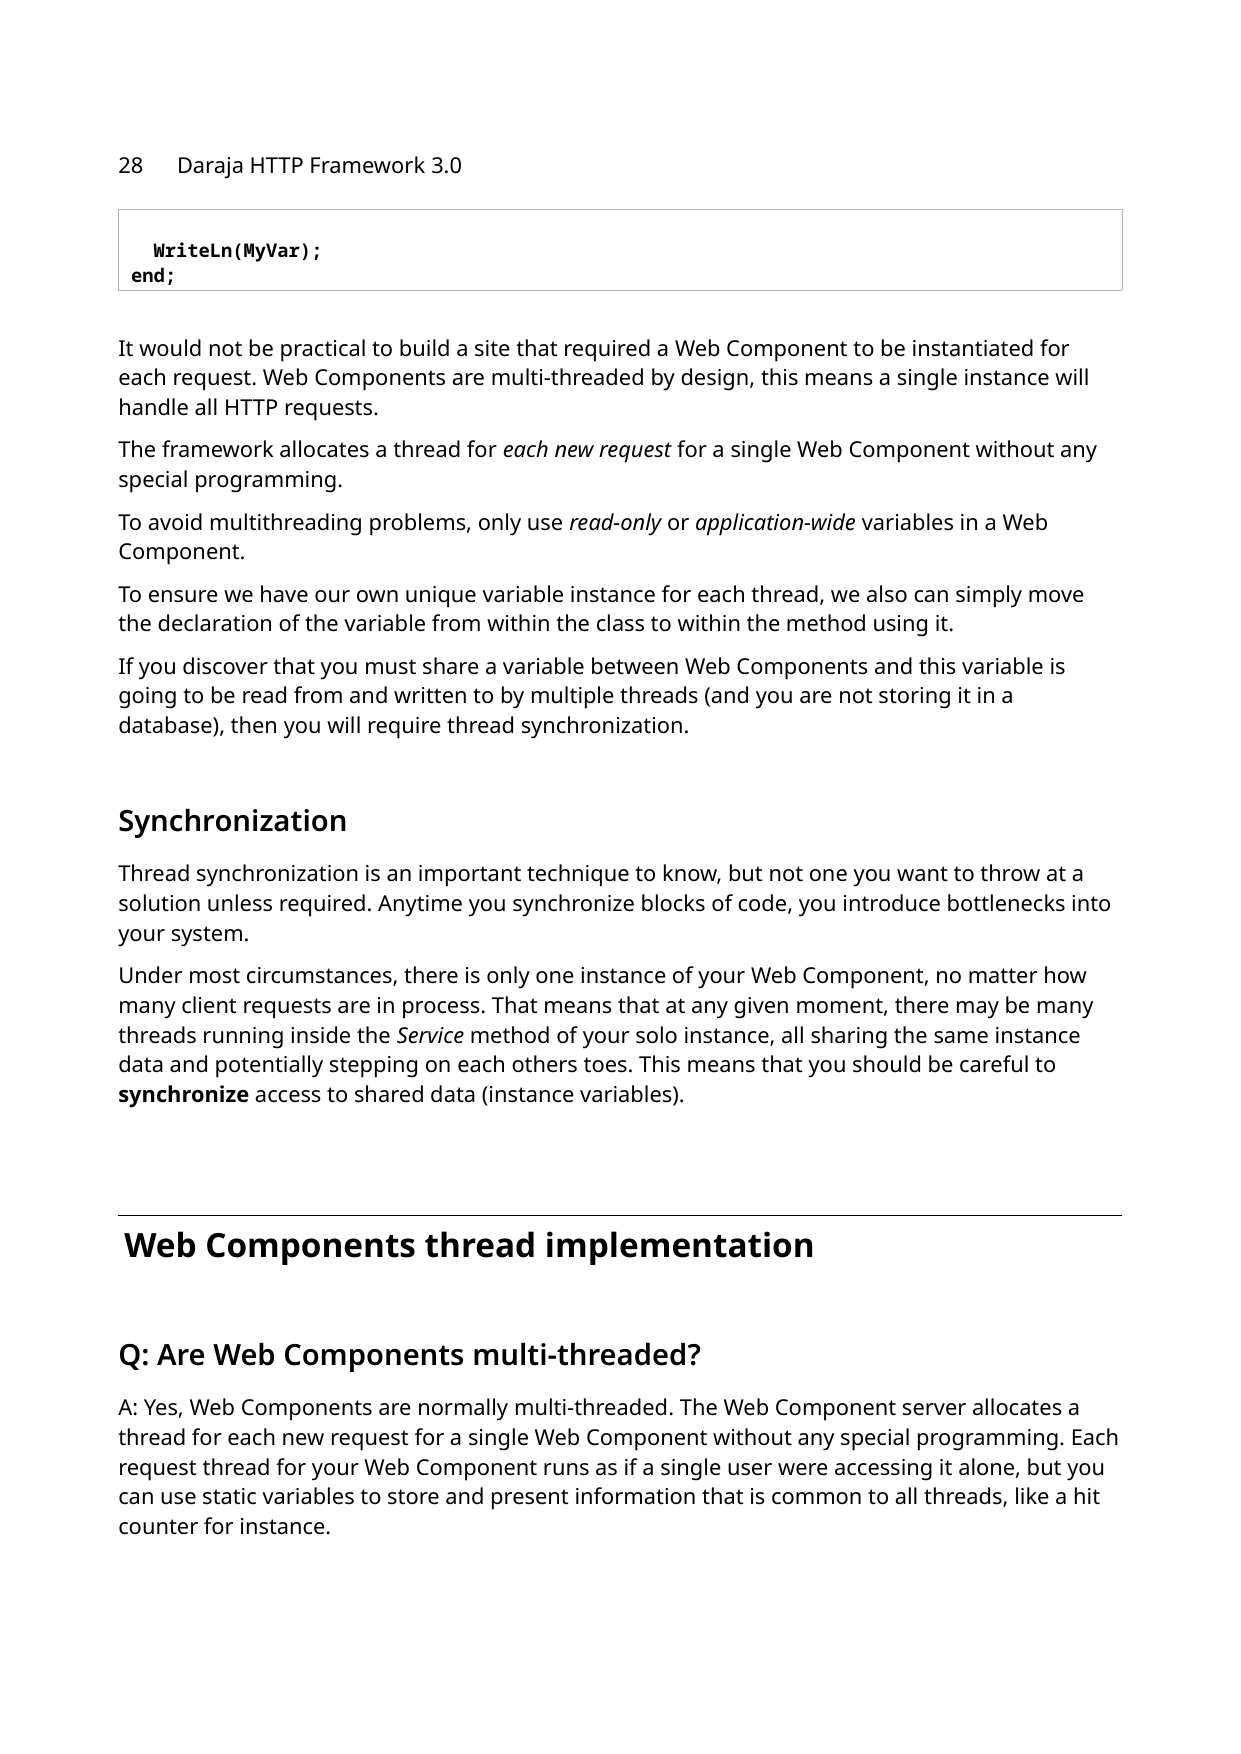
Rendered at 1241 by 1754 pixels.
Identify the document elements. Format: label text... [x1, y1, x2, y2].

subtitle Web Components thread implementation [118, 1216, 1122, 1274]
subtitle Synchronization [118, 800, 1122, 840]
text end; [119, 260, 1122, 290]
text A: Yes, Web Components are normally multi-threaded. The Web Component server allocates a thread for each new request for a single Web Component without any special programming. Each request thread for your Web Component runs as if a single user were accessing it alone, but you can use static variables to store and present information that is common to all threads, like a hit counter for instance. [118, 1392, 1122, 1541]
text To ensure we have our own unique variable instance for each thread, we also can simply move the declaration of the variable from within the class to within the method using it. [118, 578, 1122, 638]
text WriteLn(MyVar); [119, 235, 1122, 260]
text It would not be practical to build a site that required a Web Component to be instantiated for each request. Web Components are multi-threaded by design, this means a single instance will handle all HTTP requests. [118, 332, 1122, 422]
text To avoid multithreading problems, only use read-only or application-wide variables in a Web Component. [118, 506, 1122, 566]
text Under most circumstances, there is only one instance of your Web Component, no matter how many client requests are in process. That means that at any given moment, there may be many threads running inside the Service method of your solo instance, all sharing the same instance data and potentially stepping on each others toes. This means that you should be careful to synchronize access to shared data (instance variables). [118, 960, 1122, 1109]
text If you discover that you must share a variable between Web Components and this variable is going to be read from and written to by multiple threads (and you are not storing it in a database), then you will require thread synchronization. [118, 651, 1122, 740]
text The framework allocates a thread for each new request for a single Web Component without any special programming. [118, 434, 1122, 494]
subtitle Q: Are Web Components multi-threaded? [118, 1334, 1122, 1373]
text Thread synchronization is an important technique to know, but not one you want to throw at a solution unless required. Anytime you synchronize blocks of code, you introduce bottlenecks into your system. [118, 858, 1122, 948]
